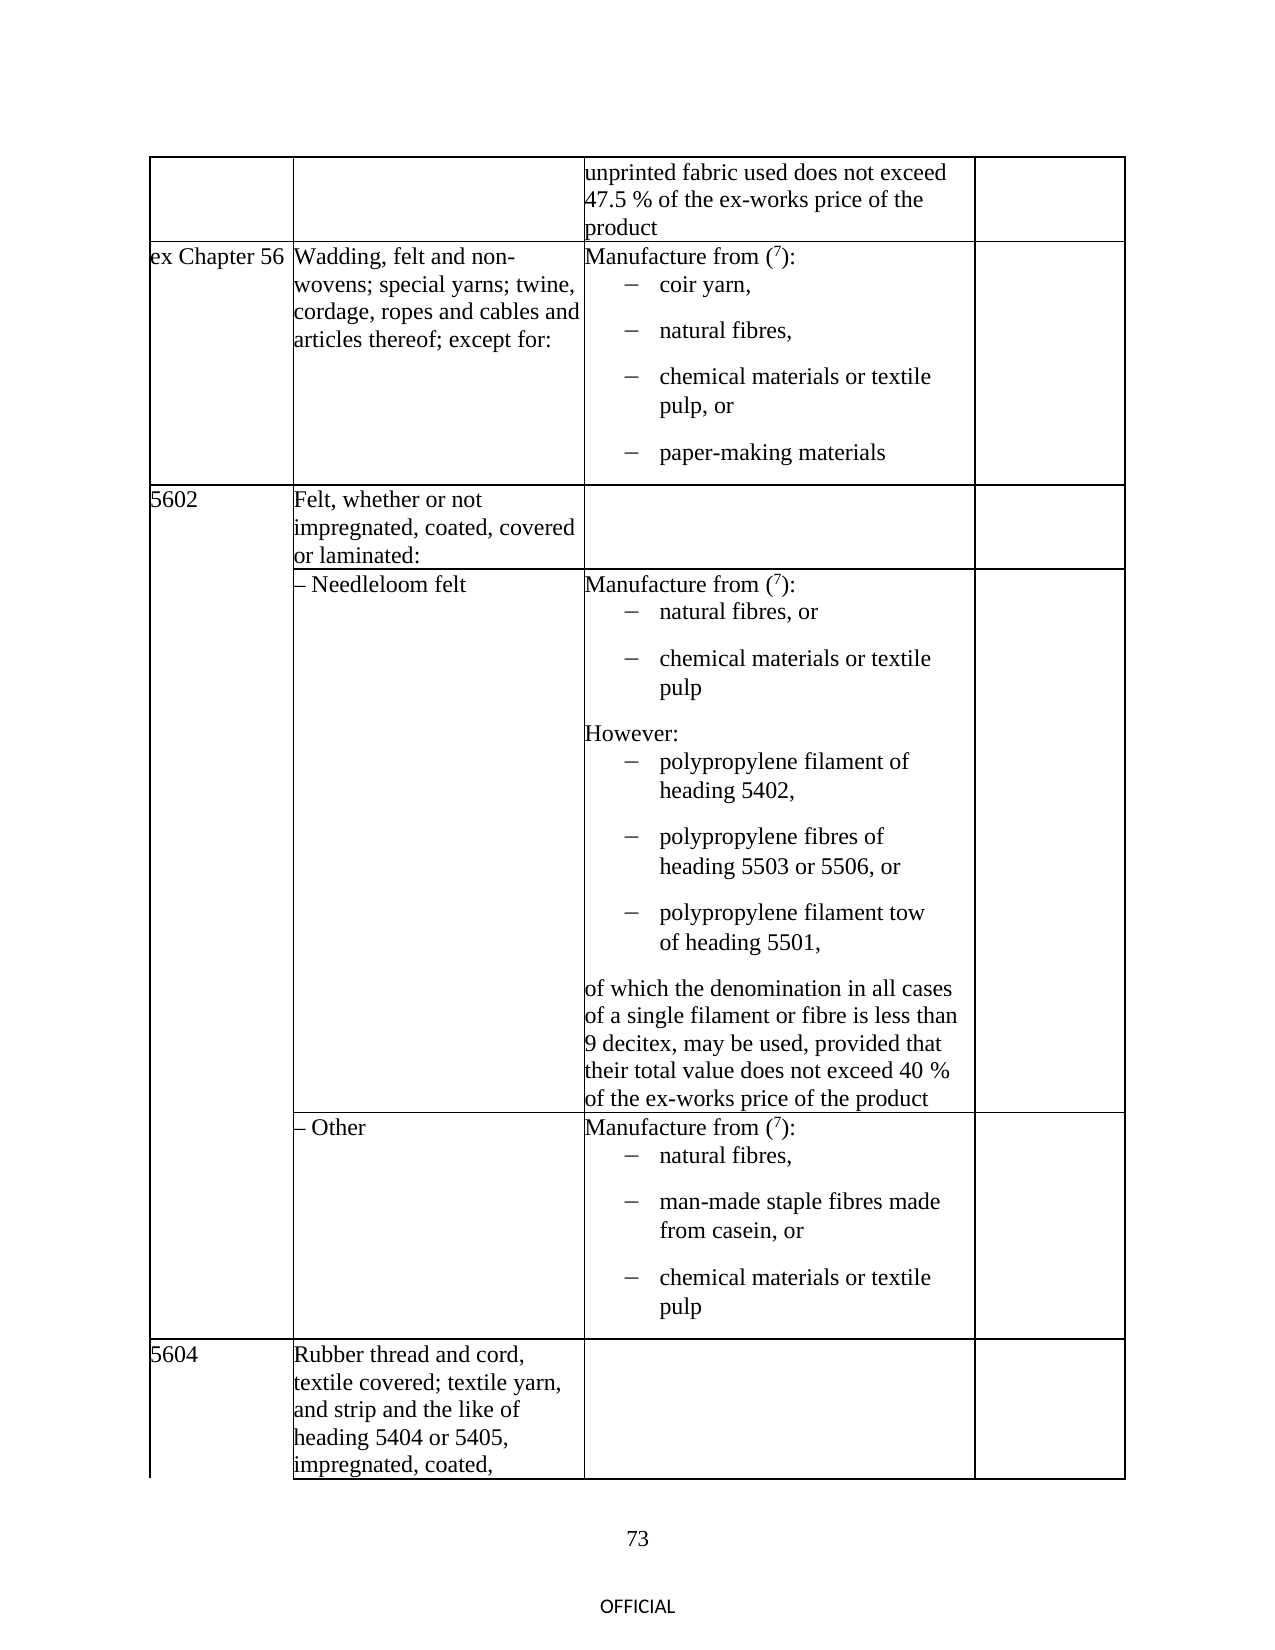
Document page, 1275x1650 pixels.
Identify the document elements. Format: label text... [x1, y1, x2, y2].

table_cell Rubber thread and cord, textile covered; textile yarn, and strip and the like of heading 5404 or 5405, impregnated, coated, [294, 1340, 584, 1478]
table_cell Manufacture from (7): However: of which the denomination in all cases of a single filament or fibre is less than 9 decitex, may be used, provided that their total value does not exceed 40 % of the ex-works price of the product [585, 570, 974, 1112]
table_cell 5602 [151, 486, 293, 1338]
table_cell Manufacture from (7): [585, 242, 974, 484]
table_cell [976, 1340, 1124, 1478]
table_cell [585, 1340, 974, 1478]
table_header natural fibres, or [585, 598, 924, 643]
table_header polypropylene filament tow of heading 5501, [585, 898, 951, 974]
table_cell unprinted fabric used does not exceed 47.5 % of the ex-works price of the product [585, 158, 974, 241]
table_cell Wadding, felt and non-wovens; special yarns; twine, cordage, ropes and cables and articles thereof; except for: [294, 242, 584, 484]
table_cell ex Chapter 56 [151, 242, 293, 484]
table_cell [151, 158, 293, 241]
table_header chemical materials or textile pulp, or [585, 362, 951, 438]
table_cell [294, 158, 584, 241]
table_header chemical materials or textile pulp [585, 644, 947, 719]
table_header coir yarn, [585, 270, 893, 316]
table_header natural fibres, [585, 1141, 916, 1187]
table_header polypropylene filament of heading 5402, [585, 747, 951, 822]
table_cell – Other [294, 1113, 584, 1338]
table_cell [976, 1113, 1124, 1338]
table_cell [585, 486, 974, 568]
table_cell – Needleloom felt [294, 570, 584, 1112]
table_cell Felt, whether or not impregnated, coated, covered or laminated: [294, 486, 584, 568]
table_cell [976, 158, 1124, 241]
table_cell Manufacture from (7): [585, 1113, 974, 1338]
table_cell [976, 242, 1124, 484]
table_header paper-making materials [585, 438, 936, 484]
table_cell [976, 486, 1124, 568]
table_header man-made staple fibres made from casein, or [585, 1187, 951, 1263]
table_cell [976, 570, 1124, 1112]
table_header natural fibres, [585, 316, 916, 362]
table_cell 5604 [151, 1340, 293, 1478]
table_header polypropylene fibres of heading 5503 or 5506, or [585, 823, 951, 898]
table_header chemical materials or textile pulp [585, 1263, 947, 1338]
